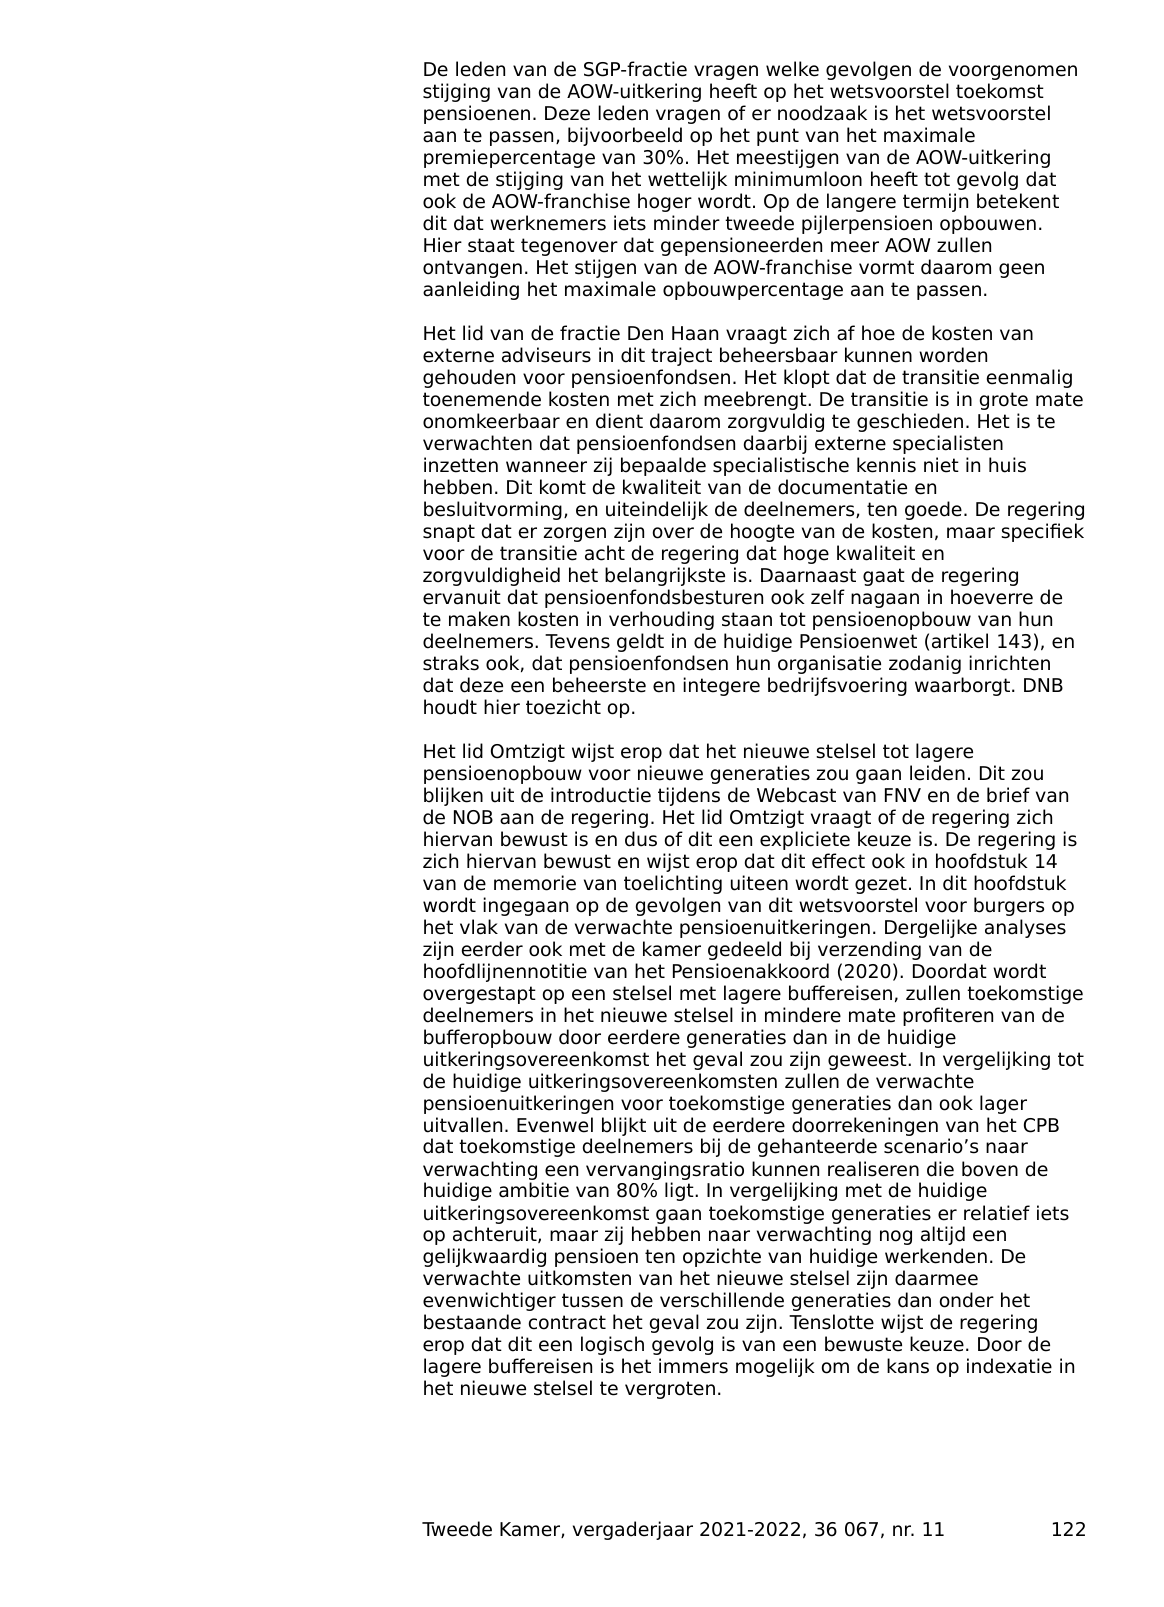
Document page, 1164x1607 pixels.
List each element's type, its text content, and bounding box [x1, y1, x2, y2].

text Het lid Omtzigt wijst erop dat het nieuwe stelsel tot lagere pensioenopbouw voor nieuwe generaties zou gaan leiden. Dit zou blijken uit de introductie tijdens de Webcast van FNV en de brief van de NOB aan de regering. Het lid Omtzigt vraagt of de regering zich hiervan bewust is en dus of dit een expliciete keuze is. De regering is zich hiervan bewust en wijst erop dat dit effect ook in hoofdstuk 14 van de memorie van toelichting uiteen wordt gezet. In dit hoofdstuk wordt ingegaan op de gevolgen van dit wetsvoorstel voor burgers op het vlak van de verwachte pensioenuitkeringen. Dergelijke analyses zijn eerder ook met de kamer gedeeld bij verzending van de hoofdlijnennotitie van het Pensioenakkoord (2020). Doordat wordt overgestapt op een stelsel met lagere buffereisen, zullen toekomstige deelnemers in het nieuwe stelsel in mindere mate profiteren van de bufferopbouw door eerdere generaties dan in de huidige uitkeringsovereenkomst het geval zou zijn geweest. In vergelijking tot de huidige uitkeringsovereenkomsten zullen de verwachte pensioenuitkeringen voor toekomstige generaties dan ook lager uitvallen. Evenwel blijkt uit de eerdere doorrekeningen van het CPB dat toekomstige deelnemers bij de gehanteerde scenario’s naar verwachting een vervangingsratio kunnen realiseren die boven de huidige ambitie van 80% ligt. In vergelijking met de huidige uitkeringsovereenkomst gaan toekomstige generaties er relatief iets op achteruit, maar zij hebben naar verwachting nog altijd een gelijkwaardig pensioen ten opzichte van huidige werkenden. De verwachte uitkomsten van het nieuwe stelsel zijn daarmee evenwichtiger tussen de verschillende generaties dan onder het bestaande contract het geval zou zijn. Tenslotte wijst de regering erop dat dit een logisch gevolg is van een bewuste keuze. Door de lagere buffereisen is het immers mogelijk om de kans op indexatie in het nieuwe stelsel te vergroten. [422, 741, 1087, 1400]
text De leden van de SGP-fractie vragen welke gevolgen de voorgenomen stijging van de AOW-uitkering heeft op het wetsvoorstel toekomst pensioenen. Deze leden vragen of er noodzaak is het wetsvoorstel aan te passen, bijvoorbeeld op het punt van het maximale premiepercentage van 30%. Het meestijgen van de AOW-uitkering met de stijging van het wettelijk minimumloon heeft tot gevolg dat ook de AOW-franchise hoger wordt. Op de langere termijn betekent dit dat werknemers iets minder tweede pijlerpensioen opbouwen. Hier staat tegenover dat gepensioneerden meer AOW zullen ontvangen. Het stijgen van de AOW-franchise vormt daarom geen aanleiding het maximale opbouwpercentage aan te passen. [422, 59, 1087, 301]
text Het lid van de fractie Den Haan vraagt zich af hoe de kosten van externe adviseurs in dit traject beheersbaar kunnen worden gehouden voor pensioenfondsen. Het klopt dat de transitie eenmalig toenemende kosten met zich meebrengt. De transitie is in grote mate onomkeerbaar en dient daarom zorgvuldig te geschieden. Het is te verwachten dat pensioenfondsen daarbij externe specialisten inzetten wanneer zij bepaalde specialistische kennis niet in huis hebben. Dit komt de kwaliteit van de documentatie en besluitvorming, en uiteindelijk de deelnemers, ten goede. De regering snapt dat er zorgen zijn over de hoogte van de kosten, maar specifiek voor de transitie acht de regering dat hoge kwaliteit en zorgvuldigheid het belangrijkste is. Daarnaast gaat de regering ervanuit dat pensioenfondsbesturen ook zelf nagaan in hoeverre de te maken kosten in verhouding staan tot pensioenopbouw van hun deelnemers. Tevens geldt in de huidige Pensioenwet (artikel 143), en straks ook, dat pensioenfondsen hun organisatie zodanig inrichten dat deze een beheerste en integere bedrijfsvoering waarborgt. DNB houdt hier toezicht op. [422, 323, 1087, 719]
